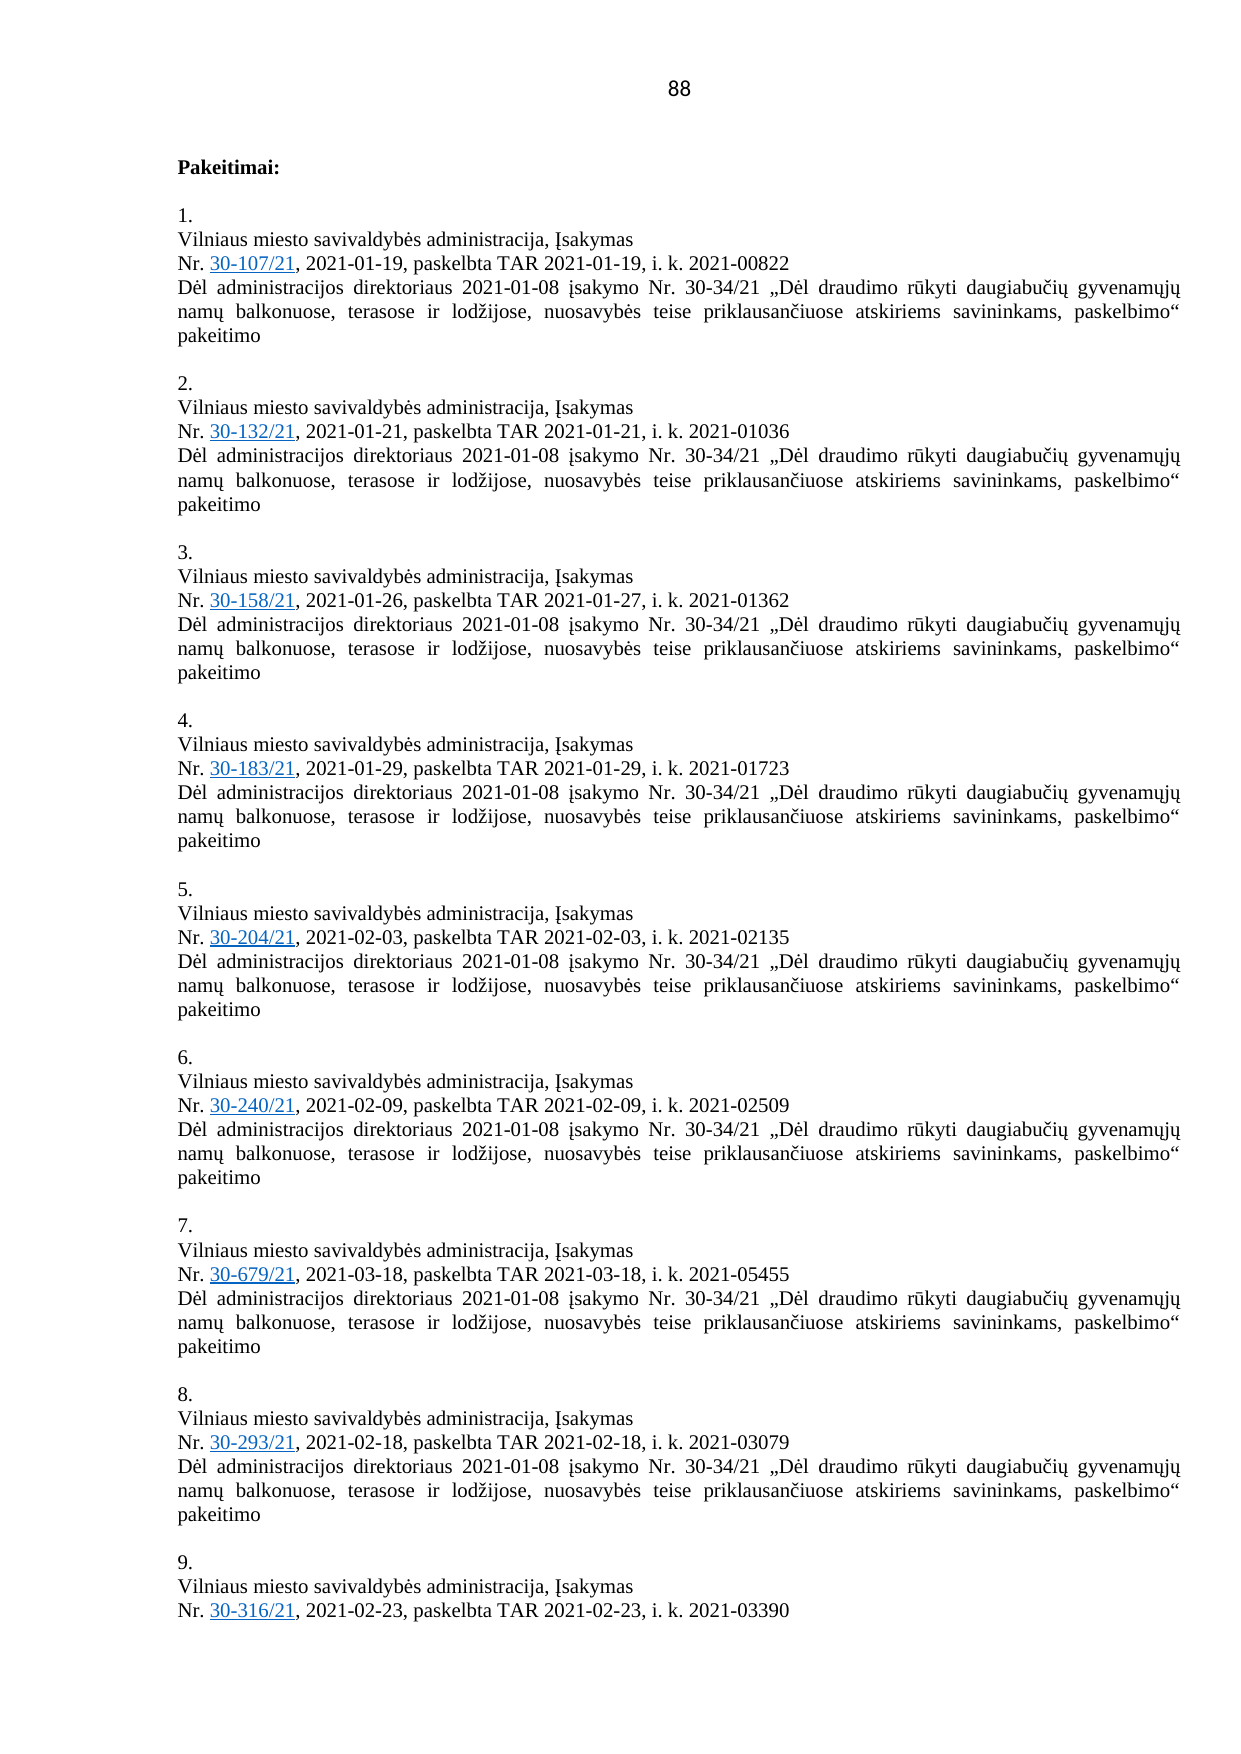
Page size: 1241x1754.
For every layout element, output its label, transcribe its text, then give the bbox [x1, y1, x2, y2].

text Vilniaus miesto savivaldybės administracija, Įsakymas [177, 227, 1181, 251]
text Vilniaus miesto savivaldybės administracija, Įsakymas [177, 732, 1181, 756]
text 7. [177, 1213, 1181, 1237]
text Pakeitimai: [177, 155, 1181, 179]
text Dėl administracijos direktoriaus 2021-01-08 įsakymo Nr. 30-34/21 „Dėl draudimo rūkyti daugiabučių gyvenamųjų namų balkonuose, terasose ir lodžijose, nuosavybės teise priklausančiuose atskiriems savininkams, paskelbimo“ pakeitimo [177, 443, 1181, 516]
text Vilniaus miesto savivaldybės administracija, Įsakymas [177, 901, 1181, 925]
text Vilniaus miesto savivaldybės administracija, Įsakymas [177, 1069, 1181, 1093]
text Dėl administracijos direktoriaus 2021-01-08 įsakymo Nr. 30-34/21 „Dėl draudimo rūkyti daugiabučių gyvenamųjų namų balkonuose, terasose ir lodžijose, nuosavybės teise priklausančiuose atskiriems savininkams, paskelbimo“ pakeitimo [177, 1286, 1181, 1358]
text Dėl administracijos direktoriaus 2021-01-08 įsakymo Nr. 30-34/21 „Dėl draudimo rūkyti daugiabučių gyvenamųjų namų balkonuose, terasose ir lodžijose, nuosavybės teise priklausančiuose atskiriems savininkams, paskelbimo“ pakeitimo [177, 949, 1181, 1021]
text Vilniaus miesto savivaldybės administracija, Įsakymas [177, 1237, 1181, 1262]
text Vilniaus miesto savivaldybės administracija, Įsakymas [177, 1406, 1181, 1430]
text Dėl administracijos direktoriaus 2021-01-08 įsakymo Nr. 30-34/21 „Dėl draudimo rūkyti daugiabučių gyvenamųjų namų balkonuose, terasose ir lodžijose, nuosavybės teise priklausančiuose atskiriems savininkams, paskelbimo“ pakeitimo [177, 275, 1181, 347]
text Nr. 30-316/21, 2021-02-23, paskelbta TAR 2021-02-23, i. k. 2021-03390 [177, 1598, 1181, 1622]
text 5. [177, 877, 1181, 901]
text 3. [177, 540, 1181, 564]
text 4. [177, 708, 1181, 732]
text Nr. 30-204/21, 2021-02-03, paskelbta TAR 2021-02-03, i. k. 2021-02135 [177, 925, 1181, 949]
text Dėl administracijos direktoriaus 2021-01-08 įsakymo Nr. 30-34/21 „Dėl draudimo rūkyti daugiabučių gyvenamųjų namų balkonuose, terasose ir lodžijose, nuosavybės teise priklausančiuose atskiriems savininkams, paskelbimo“ pakeitimo [177, 1117, 1181, 1189]
text Vilniaus miesto savivaldybės administracija, Įsakymas [177, 1574, 1181, 1598]
text 9. [177, 1550, 1181, 1574]
text Nr. 30-293/21, 2021-02-18, paskelbta TAR 2021-02-18, i. k. 2021-03079 [177, 1430, 1181, 1454]
text 1. [177, 203, 1181, 227]
text Vilniaus miesto savivaldybės administracija, Įsakymas [177, 564, 1181, 588]
text Nr. 30-679/21, 2021-03-18, paskelbta TAR 2021-03-18, i. k. 2021-05455 [177, 1262, 1181, 1286]
text Nr. 30-158/21, 2021-01-26, paskelbta TAR 2021-01-27, i. k. 2021-01362 [177, 588, 1181, 612]
text Dėl administracijos direktoriaus 2021-01-08 įsakymo Nr. 30-34/21 „Dėl draudimo rūkyti daugiabučių gyvenamųjų namų balkonuose, terasose ir lodžijose, nuosavybės teise priklausančiuose atskiriems savininkams, paskelbimo“ pakeitimo [177, 1454, 1181, 1526]
text Nr. 30-107/21, 2021-01-19, paskelbta TAR 2021-01-19, i. k. 2021-00822 [177, 251, 1181, 275]
text 6. [177, 1045, 1181, 1069]
text Dėl administracijos direktoriaus 2021-01-08 įsakymo Nr. 30-34/21 „Dėl draudimo rūkyti daugiabučių gyvenamųjų namų balkonuose, terasose ir lodžijose, nuosavybės teise priklausančiuose atskiriems savininkams, paskelbimo“ pakeitimo [177, 612, 1181, 684]
text Nr. 30-240/21, 2021-02-09, paskelbta TAR 2021-02-09, i. k. 2021-02509 [177, 1093, 1181, 1117]
text Dėl administracijos direktoriaus 2021-01-08 įsakymo Nr. 30-34/21 „Dėl draudimo rūkyti daugiabučių gyvenamųjų namų balkonuose, terasose ir lodžijose, nuosavybės teise priklausančiuose atskiriems savininkams, paskelbimo“ pakeitimo [177, 780, 1181, 852]
text Vilniaus miesto savivaldybės administracija, Įsakymas [177, 395, 1181, 419]
text Nr. 30-183/21, 2021-01-29, paskelbta TAR 2021-01-29, i. k. 2021-01723 [177, 756, 1181, 780]
text 2. [177, 371, 1181, 395]
text Nr. 30-132/21, 2021-01-21, paskelbta TAR 2021-01-21, i. k. 2021-01036 [177, 419, 1181, 443]
text 8. [177, 1382, 1181, 1406]
